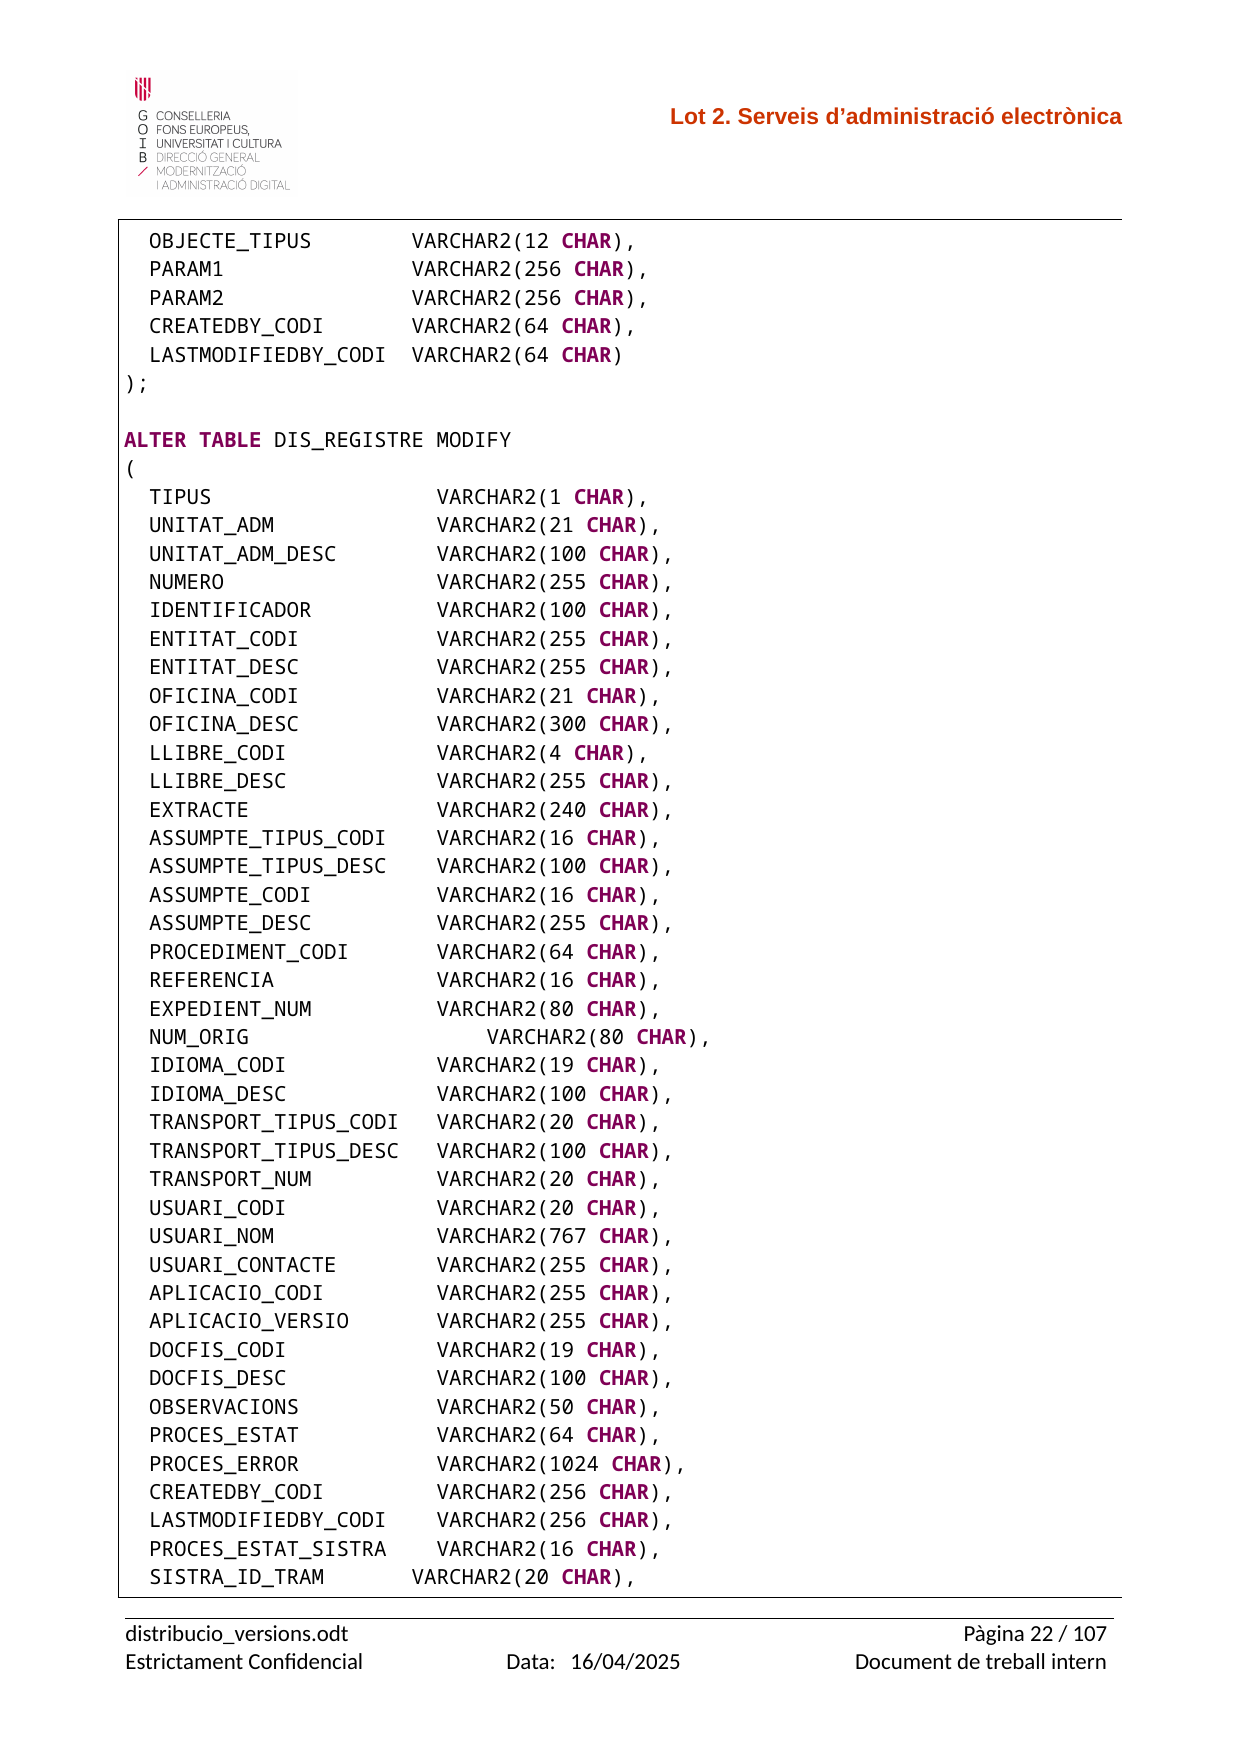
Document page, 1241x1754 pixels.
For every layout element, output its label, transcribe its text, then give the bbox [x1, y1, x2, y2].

table_header OBJECTE_TIPUS VARCHAR2(12 CHAR), PARAM1 VARCHAR2(256 CHAR), PARAM2 VARCHAR2(256 CHAR), CREATEDBY_CODI VARCHAR2(64 CHAR), LASTMODIFIEDBY_CODI VARCHAR2(64 CHAR) ); ALTER TABLE DIS_REGISTRE MODIFY ( TIPUS VARCHAR2(1 CHAR), UNITAT_ADM VARCHAR2(21 CHAR), UNITAT_ADM_DESC VARCHAR2(100 CHAR), NUMERO VARCHAR2(255 CHAR), IDENTIFICADOR VARCHAR2(100 CHAR), ENTITAT_CODI VARCHAR2(255 CHAR), ENTITAT_DESC VARCHAR2(255 CHAR), OFICINA_CODI VARCHAR2(21 CHAR), OFICINA_DESC VARCHAR2(300 CHAR), LLIBRE_CODI VARCHAR2(4 CHAR), LLIBRE_DESC VARCHAR2(255 CHAR), EXTRACTE VARCHAR2(240 CHAR), ASSUMPTE_TIPUS_CODI VARCHAR2(16 CHAR), ASSUMPTE_TIPUS_DESC VARCHAR2(100 CHAR), ASSUMPTE_CODI VARCHAR2(16 CHAR), ASSUMPTE_DESC VARCHAR2(255 CHAR), PROCEDIMENT_CODI VARCHAR2(64 CHAR), REFERENCIA VARCHAR2(16 CHAR), EXPEDIENT_NUM VARCHAR2(80 CHAR), NUM_ORIG VARCHAR2(80 CHAR), IDIOMA_CODI VARCHAR2(19 CHAR), IDIOMA_DESC VARCHAR2(100 CHAR), TRANSPORT_TIPUS_CODI VARCHAR2(20 CHAR), TRANSPORT_TIPUS_DESC VARCHAR2(100 CHAR), TRANSPORT_NUM VARCHAR2(20 CHAR), USUARI_CODI VARCHAR2(20 CHAR), USUARI_NOM VARCHAR2(767 CHAR), USUARI_CONTACTE VARCHAR2(255 CHAR), APLICACIO_CODI VARCHAR2(255 CHAR), APLICACIO_VERSIO VARCHAR2(255 CHAR), DOCFIS_CODI VARCHAR2(19 CHAR), DOCFIS_DESC VARCHAR2(100 CHAR), OBSERVACIONS VARCHAR2(50 CHAR), PROCES_ESTAT VARCHAR2(64 CHAR), PROCES_ERROR VARCHAR2(1024 CHAR), CREATEDBY_CODI VARCHAR2(256 CHAR), LASTMODIFIEDBY_CODI VARCHAR2(256 CHAR), PROCES_ESTAT_SISTRA VARCHAR2(16 CHAR), SISTRA_ID_TRAM VARCHAR2(20 CHAR), [119, 220, 1122, 1597]
picture [126, 70, 299, 197]
